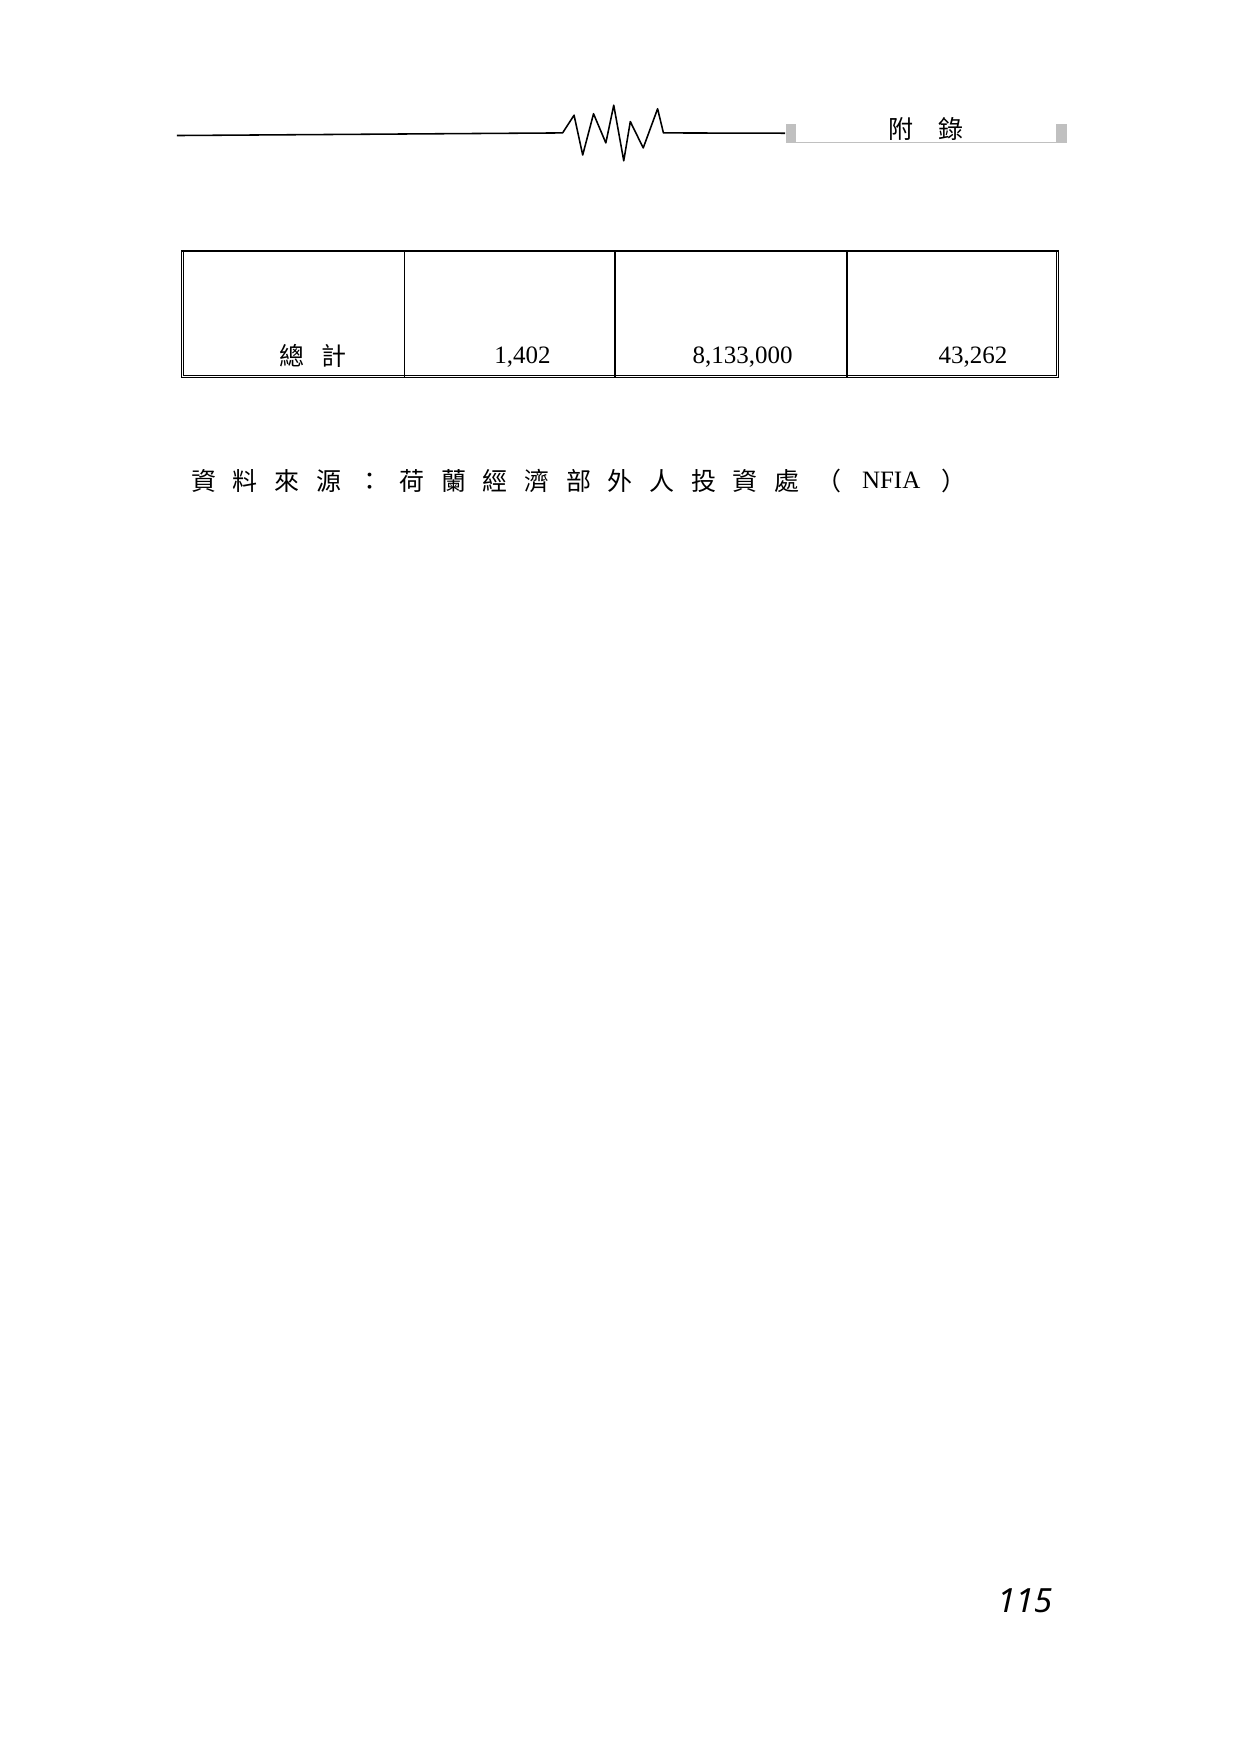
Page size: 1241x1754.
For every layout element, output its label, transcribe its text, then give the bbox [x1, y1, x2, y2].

table_cell 總計 [184, 252, 404, 375]
table_cell 43,262 [848, 252, 1056, 375]
text 資料來源：荷蘭經濟部外人投資處（NFIA） [183, 438, 1058, 500]
table_cell 8,133,000 [616, 252, 846, 375]
table_cell 1,402 [405, 252, 614, 375]
